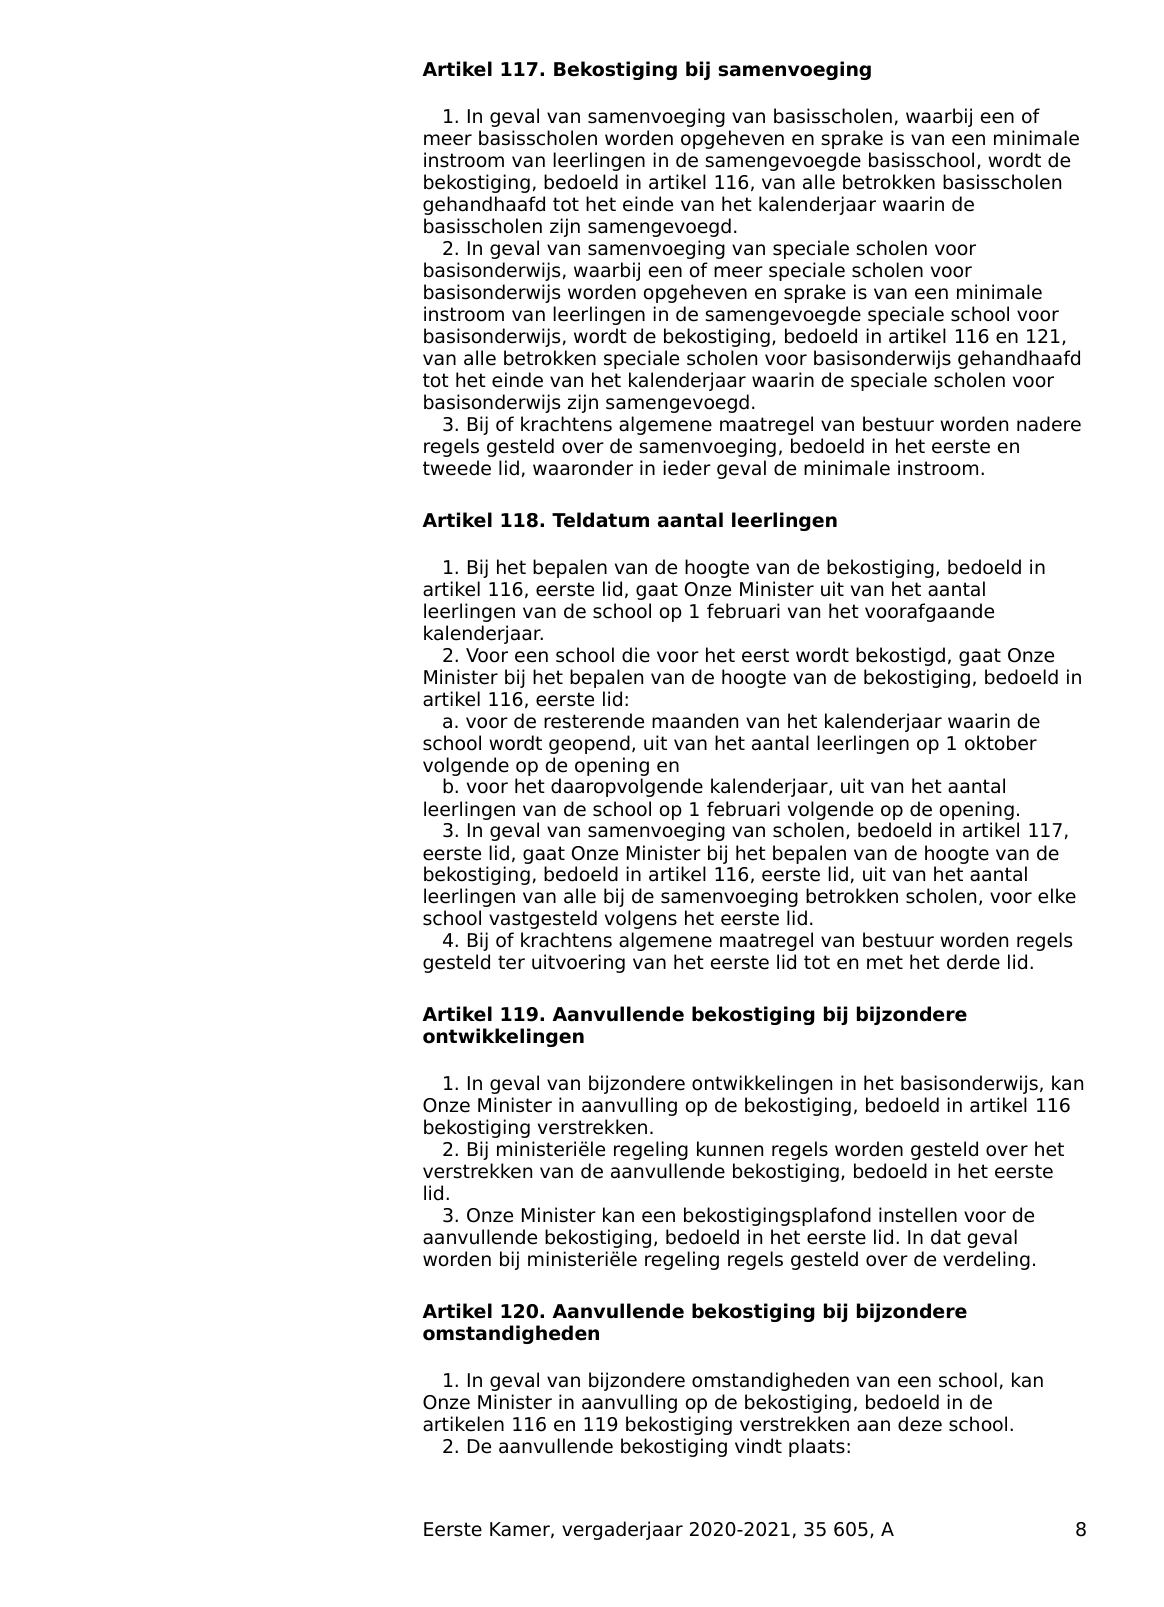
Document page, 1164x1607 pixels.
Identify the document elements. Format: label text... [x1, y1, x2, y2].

text 2. De aanvullende bekostiging vindt plaats: [422, 1436, 1087, 1458]
text 3. Bij of krachtens algemene maatregel van bestuur worden nadere regels gesteld over de samenvoeging, bedoeld in het eerste en tweede lid, waaronder in ieder geval de minimale instroom. [422, 414, 1087, 480]
text 2. Voor een school die voor het eerst wordt bekostigd, gaat Onze Minister bij het bepalen van de hoogte van de bekostiging, bedoeld in artikel 116, eerste lid: [422, 644, 1087, 711]
subtitle Artikel 120. Aanvullende bekostiging bij bijzondere omstandigheden [422, 1301, 1087, 1345]
subtitle Artikel 117. Bekostiging bij samenvoeging [422, 59, 1087, 81]
text 1. In geval van bijzondere omstandigheden van een school, kan Onze Minister in aanvulling op de bekostiging, bedoeld in de artikelen 116 en 119 bekostiging verstrekken aan deze school. [422, 1370, 1087, 1436]
text 2. Bij ministeriële regeling kunnen regels worden gesteld over het verstrekken van de aanvullende bekostiging, bedoeld in het eerste lid. [422, 1139, 1087, 1205]
text 4. Bij of krachtens algemene maatregel van bestuur worden regels gesteld ter uitvoering van het eerste lid tot en met het derde lid. [422, 930, 1087, 974]
text a. voor de resterende maanden van het kalenderjaar waarin de school wordt geopend, uit van het aantal leerlingen op 1 oktober volgende op de opening en [422, 711, 1087, 776]
text b. voor het daaropvolgende kalenderjaar, uit van het aantal leerlingen van de school op 1 februari volgende op de opening. [422, 776, 1087, 820]
subtitle Artikel 119. Aanvullende bekostiging bij bijzondere ontwikkelingen [422, 1004, 1087, 1048]
text 1. In geval van bijzondere ontwikkelingen in het basisonderwijs, kan Onze Minister in aanvulling op de bekostiging, bedoeld in artikel 116 bekostiging verstrekken. [422, 1073, 1087, 1139]
text 1. In geval van samenvoeging van basisscholen, waarbij een of meer basisscholen worden opgeheven en sprake is van een minimale instroom van leerlingen in de samengevoegde basisschool, wordt de bekostiging, bedoeld in artikel 116, van alle betrokken basisscholen gehandhaafd tot het einde van het kalenderjaar waarin de basisscholen zijn samengevoegd. [422, 106, 1087, 238]
subtitle Artikel 118. Teldatum aantal leerlingen [422, 510, 1087, 532]
text 2. In geval van samenvoeging van speciale scholen voor basisonderwijs, waarbij een of meer speciale scholen voor basisonderwijs worden opgeheven en sprake is van een minimale instroom van leerlingen in de samengevoegde speciale school voor basisonderwijs, wordt de bekostiging, bedoeld in artikel 116 en 121, van alle betrokken speciale scholen voor basisonderwijs gehandhaafd tot het einde van het kalenderjaar waarin de speciale scholen voor basisonderwijs zijn samengevoegd. [422, 238, 1087, 414]
text 3. Onze Minister kan een bekostigingsplafond instellen voor de aanvullende bekostiging, bedoeld in het eerste lid. In dat geval worden bij ministeriële regeling regels gesteld over de verdeling. [422, 1205, 1087, 1271]
text 3. In geval van samenvoeging van scholen, bedoeld in artikel 117, eerste lid, gaat Onze Minister bij het bepalen van de hoogte van de bekostiging, bedoeld in artikel 116, eerste lid, uit van het aantal leerlingen van alle bij de samenvoeging betrokken scholen, voor elke school vastgesteld volgens het eerste lid. [422, 820, 1087, 930]
text 1. Bij het bepalen van de hoogte van de bekostiging, bedoeld in artikel 116, eerste lid, gaat Onze Minister uit van het aantal leerlingen van de school op 1 februari van het voorafgaande kalenderjaar. [422, 557, 1087, 644]
